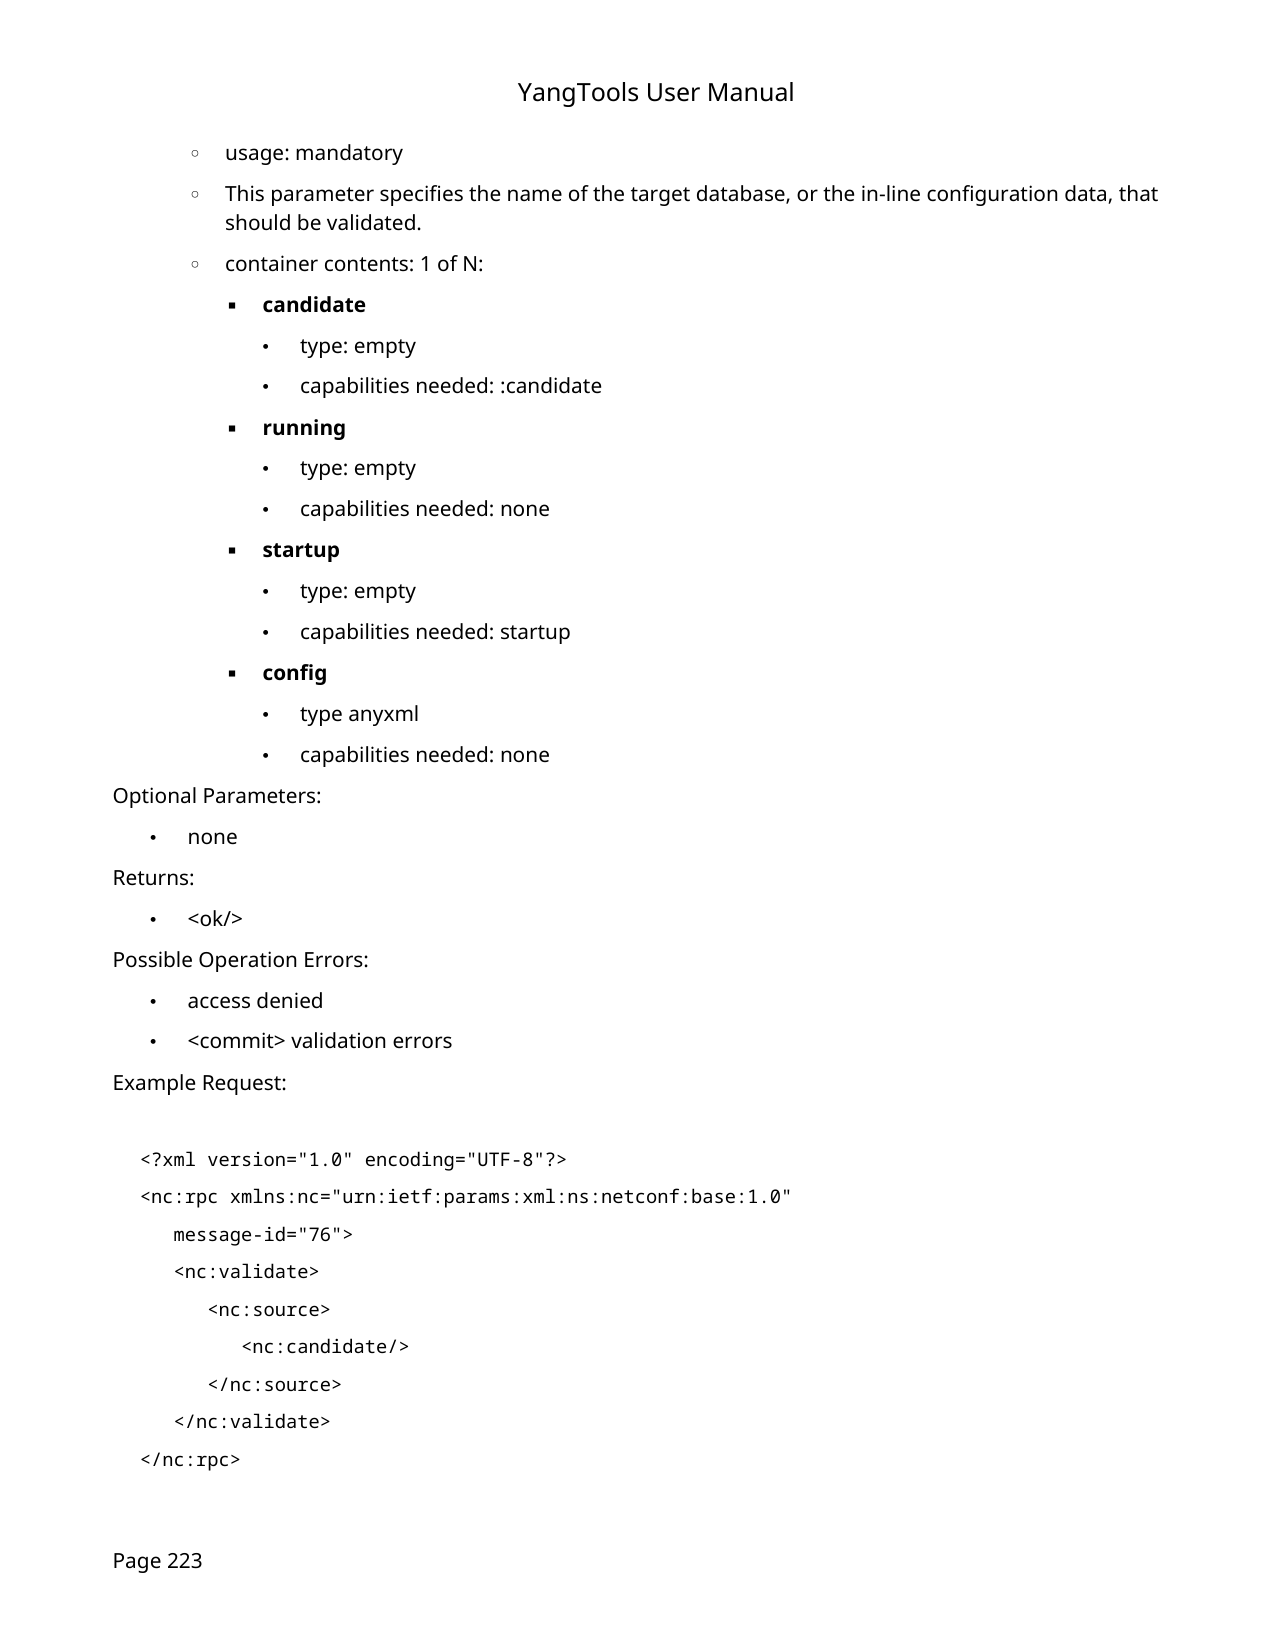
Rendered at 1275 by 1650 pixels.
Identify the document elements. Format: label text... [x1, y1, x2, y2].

list type: empty [262, 331, 1200, 359]
text Optional Parameters: [112, 781, 1200, 809]
list startup [225, 535, 1200, 564]
list capabilities needed: startup [262, 617, 1200, 646]
list candidate [225, 290, 1200, 318]
text </nc:source> [139, 1371, 1200, 1397]
text Possible Operation Errors: [112, 945, 1200, 973]
text message-id="76"> [139, 1221, 1200, 1247]
list config [225, 658, 1200, 687]
list usage: mandatory [187, 138, 1200, 167]
list none [150, 822, 1200, 850]
list running [225, 413, 1200, 441]
list type: empty [262, 576, 1200, 605]
list This parameter specifies the name of the target database, or the in-line configuration data, that should be validated. [187, 179, 1200, 236]
list capabilities needed: none [262, 494, 1200, 523]
text Example Request: [112, 1068, 1200, 1096]
list container contents: 1 of N: [187, 249, 1200, 277]
list type: empty [262, 453, 1200, 482]
text Returns: [112, 863, 1200, 891]
text <nc:rpc xmlns:nc="urn:ietf:params:xml:ns:netconf:base:1.0" [139, 1183, 1200, 1209]
list type anyxml [262, 699, 1200, 728]
text </nc:rpc> [139, 1446, 1200, 1472]
list <commit> validation errors [150, 1027, 1200, 1055]
text </nc:validate> [139, 1408, 1200, 1434]
list <ok/> [150, 904, 1200, 932]
list access denied [150, 986, 1200, 1014]
text <nc:source> [139, 1296, 1200, 1322]
text <?xml version="1.0" encoding="UTF-8"?> [139, 1146, 1200, 1172]
text <nc:candidate/> [139, 1333, 1200, 1359]
list capabilities needed: none [262, 740, 1200, 768]
list capabilities needed: :candidate [262, 372, 1200, 400]
text <nc:validate> [139, 1258, 1200, 1284]
